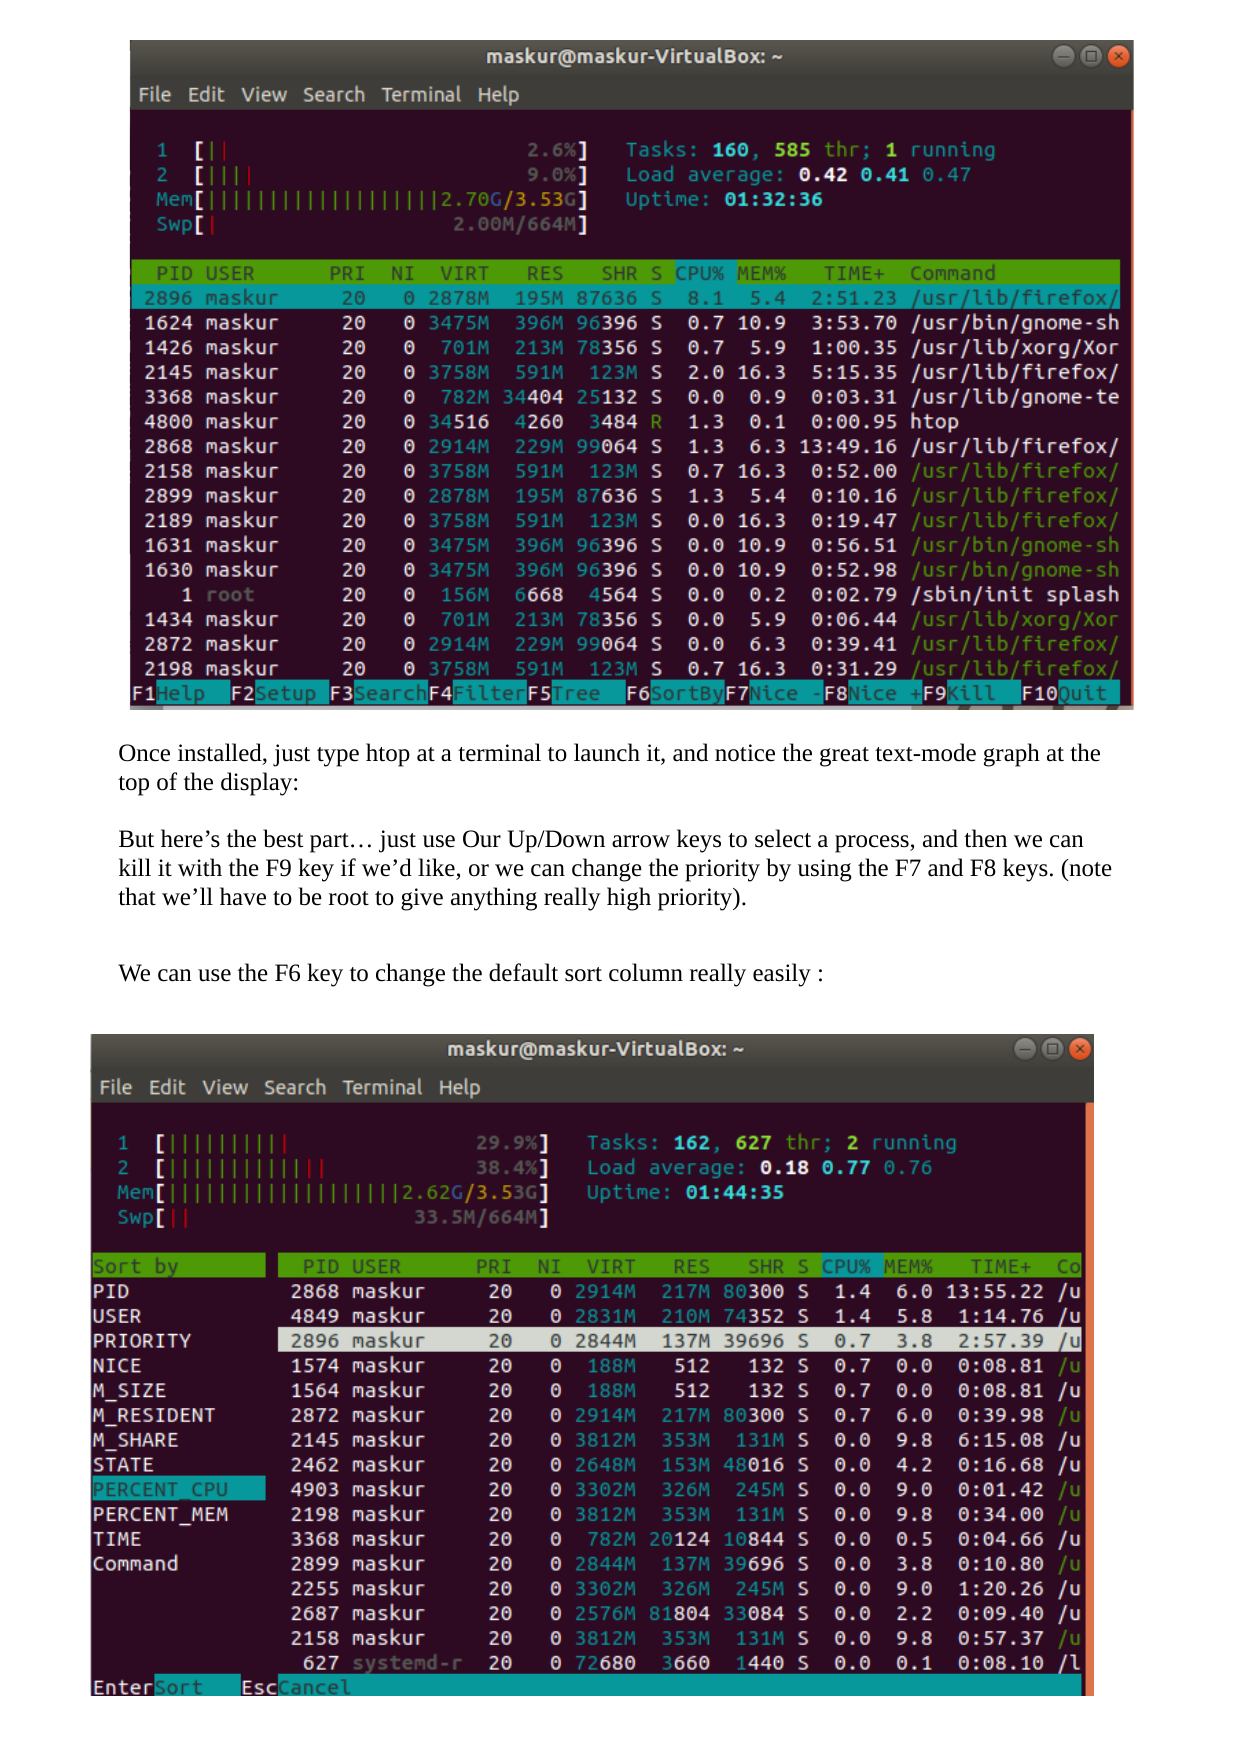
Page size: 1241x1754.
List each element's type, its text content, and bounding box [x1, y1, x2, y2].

text But here’s the best part… just use Our Up/Down arrow keys to select a process, and then we can kill it with the F9 key if we’d like, or we can change the priority by using the F7 and F8 keys. (note that we’ll have to be root to give anything really high priority). [118, 824, 1122, 911]
picture [90, 1034, 1094, 1696]
text We can use the F6 key to change the default sort column really easily : [118, 958, 1122, 987]
text Once installed, just type htop at a terminal to launch it, and notice the great text-mode graph at the top of the display: [118, 738, 1122, 796]
picture [129, 40, 1134, 710]
